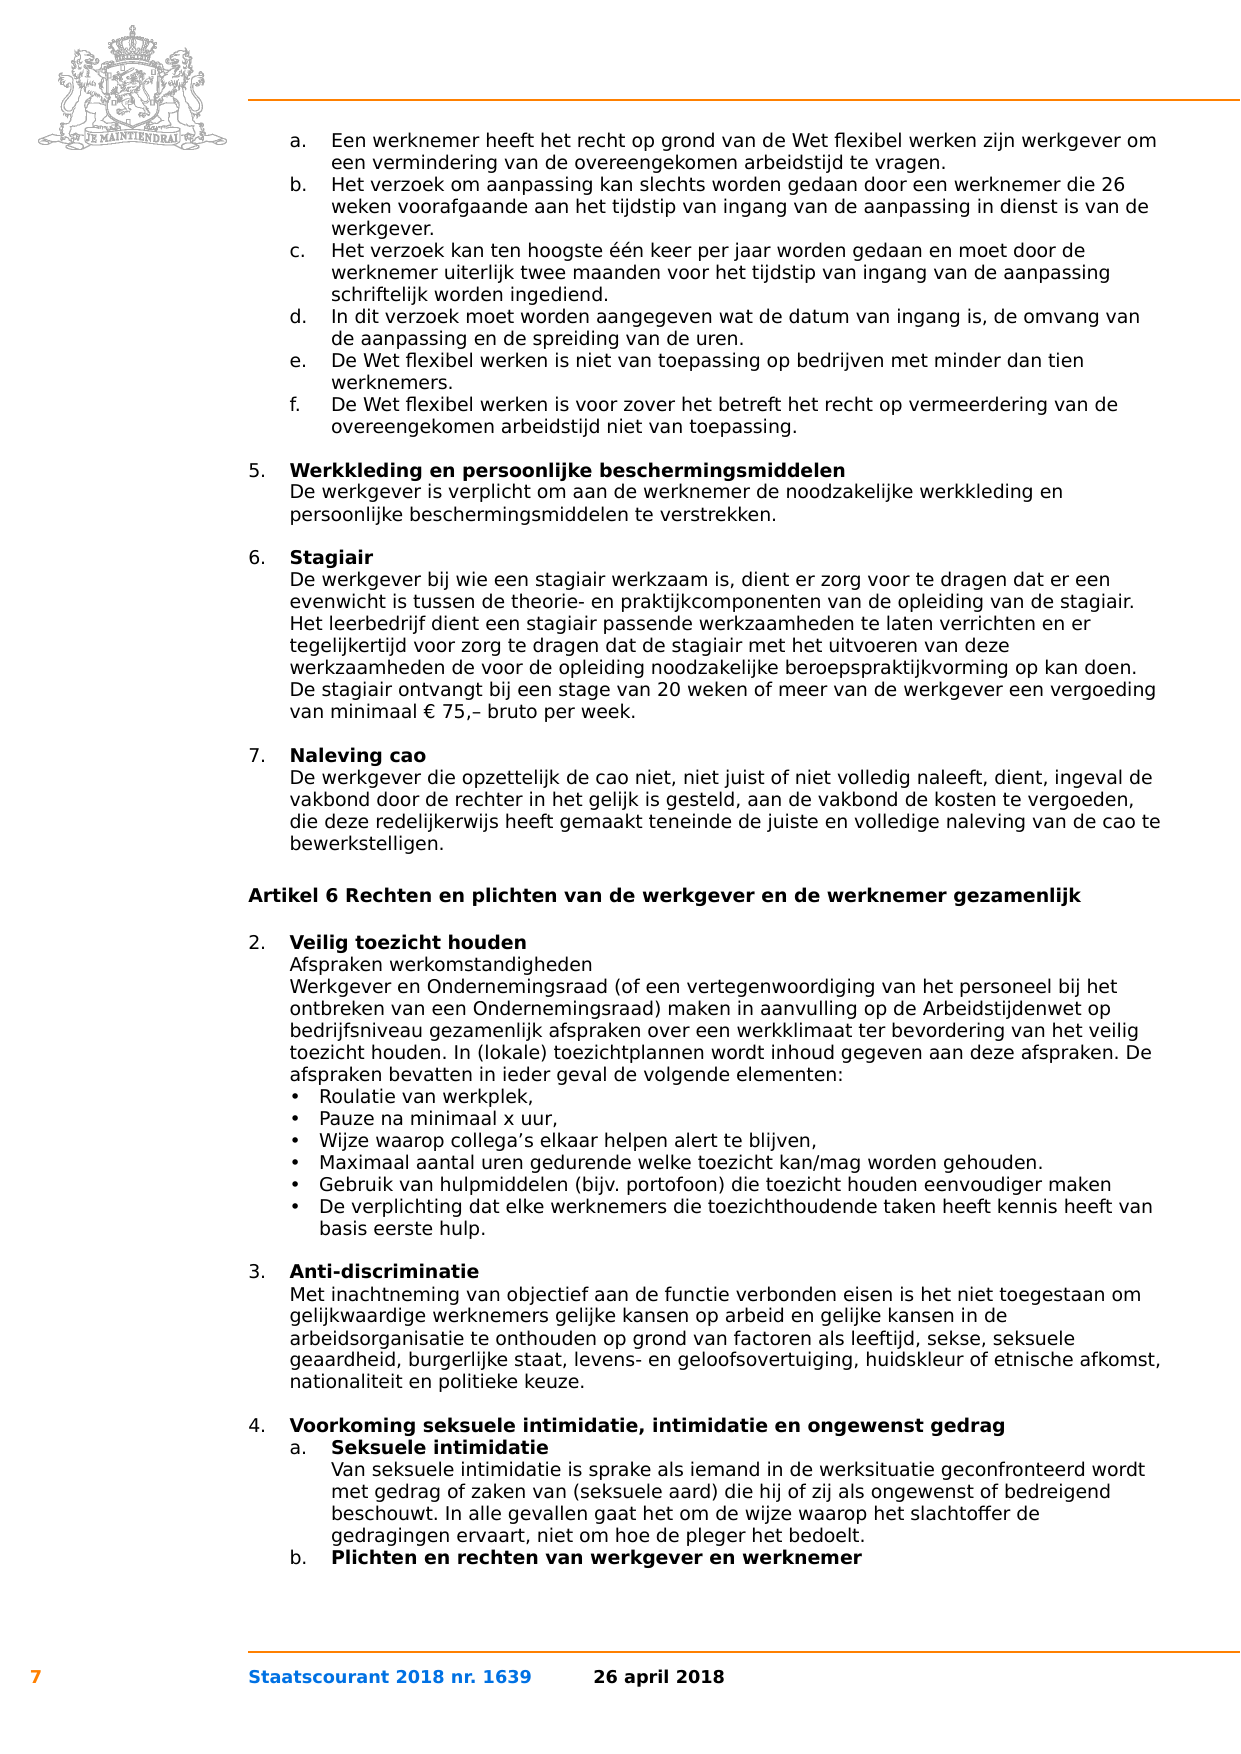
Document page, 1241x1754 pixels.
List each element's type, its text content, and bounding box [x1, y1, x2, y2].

text d. In dit verzoek moet worden aangegeven wat de datum van ingang is, de omvang van de aanpassing en de spreiding van de uren. [289, 306, 1163, 350]
text • Roulatie van werkplek, [289, 1086, 1163, 1108]
text Werkgever en Ondernemingsraad (of een vertegenwoordiging van het personeel bij het ontbreken van een Ondernemingsraad) maken in aanvulling op de Arbeidstijdenwet op bedrijfsniveau gezamenlijk afspraken over een werkklimaat ter bevordering van het veilig toezicht houden. In (lokale) toezichtplannen wordt inhoud gegeven aan deze afspraken. De afspraken bevatten in ieder geval de volgende elementen: [289, 976, 1163, 1086]
text Met inachtneming van objectief aan de functie verbonden eisen is het niet toegestaan om gelijkwaardige werknemers gelijke kansen op arbeid en gelijke kansen in de arbeidsorganisatie te onthouden op grond van factoren als leeftijd, sekse, seksuele geaardheid, burgerlijke staat, levens- en geloofsovertuiging, huidskleur of etnische afkomst, nationaliteit en politieke keuze. [289, 1283, 1163, 1393]
text • Gebruik van hulpmiddelen (bijv. portofoon) die toezicht houden eenvoudiger maken [289, 1174, 1163, 1196]
text Van seksuele intimidatie is sprake als iemand in de werksituatie geconfronteerd wordt met gedrag of zaken van (seksuele aard) die hij of zij als ongewenst of bedreigend beschouwt. In alle gevallen gaat het om de wijze waarop het slachtoffer de gedragingen ervaart, niet om hoe de pleger het bedoelt. [331, 1459, 1163, 1547]
text Het leerbedrijf dient een stagiair passende werkzaamheden te laten verrichten en er tegelijkertijd voor zorg te dragen dat de stagiair met het uitvoeren van deze werkzaamheden de voor de opleiding noodzakelijke beroepspraktijkvorming op kan doen. [289, 613, 1163, 679]
text b. Plichten en rechten van werkgever en werknemer [289, 1547, 1163, 1569]
text • Maximaal aantal uren gedurende welke toezicht kan/mag worden gehouden. [289, 1152, 1163, 1174]
text Afspraken werkomstandigheden [289, 954, 1163, 976]
text a. Een werknemer heeft het recht op grond van de Wet flexibel werken zijn werkgever om een vermindering van de overeengekomen arbeidstijd te vragen. [289, 130, 1163, 174]
text b. Het verzoek om aanpassing kan slechts worden gedaan door een werknemer die 26 weken voorafgaande aan het tijdstip van ingang van de aanpassing in dienst is van de werkgever. [289, 174, 1163, 240]
text De werkgever bij wie een stagiair werkzaam is, dient er zorg voor te dragen dat er een evenwicht is tussen de theorie- en praktijkcomponenten van de opleiding van de stagiair. [289, 569, 1163, 613]
text e. De Wet flexibel werken is niet van toepassing op bedrijven met minder dan tien werknemers. [289, 350, 1163, 394]
text 4. Voorkoming seksuele intimidatie, intimidatie en ongewenst gedrag [248, 1415, 1163, 1437]
text 3. Anti-discriminatie [248, 1261, 1163, 1283]
text 2. Veilig toezicht houden [248, 932, 1163, 954]
text De stagiair ontvangt bij een stage van 20 weken of meer van de werkgever een vergoeding van minimaal € 75,– bruto per week. [289, 679, 1163, 723]
text • De verplichting dat elke werknemers die toezichthoudende taken heeft kennis heeft van basis eerste hulp. [289, 1196, 1163, 1239]
text a. Seksuele intimidatie [289, 1437, 1163, 1459]
text f. De Wet flexibel werken is voor zover het betreft het recht op vermeerdering van de overeengekomen arbeidstijd niet van toepassing. [289, 394, 1163, 438]
subtitle Artikel 6 Rechten en plichten van de werkgever en de werknemer gezamenlijk [248, 885, 1163, 907]
picture [38, 25, 227, 150]
text 5. Werkkleding en persoonlijke beschermingsmiddelen [248, 459, 1163, 481]
text De werkgever is verplicht om aan de werknemer de noodzakelijke werkkleding en persoonlijke beschermingsmiddelen te verstrekken. [289, 481, 1163, 525]
text De werkgever die opzettelijk de cao niet, niet juist of niet volledig naleeft, dient, ingeval de vakbond door de rechter in het gelijk is gesteld, aan de vakbond de kosten te vergoeden, die deze redelijkerwijs heeft gemaakt teneinde de juiste en volledige naleving van de cao te bewerkstelligen. [289, 767, 1163, 855]
text • Pauze na minimaal x uur, [289, 1108, 1163, 1130]
text • Wijze waarop collega’s elkaar helpen alert te blijven, [289, 1130, 1163, 1152]
text 7. Naleving cao [248, 745, 1163, 767]
text c. Het verzoek kan ten hoogste één keer per jaar worden gedaan en moet door de werknemer uiterlijk twee maanden voor het tijdstip van ingang van de aanpassing schriftelijk worden ingediend. [289, 240, 1163, 306]
text 6. Stagiair [248, 547, 1163, 569]
